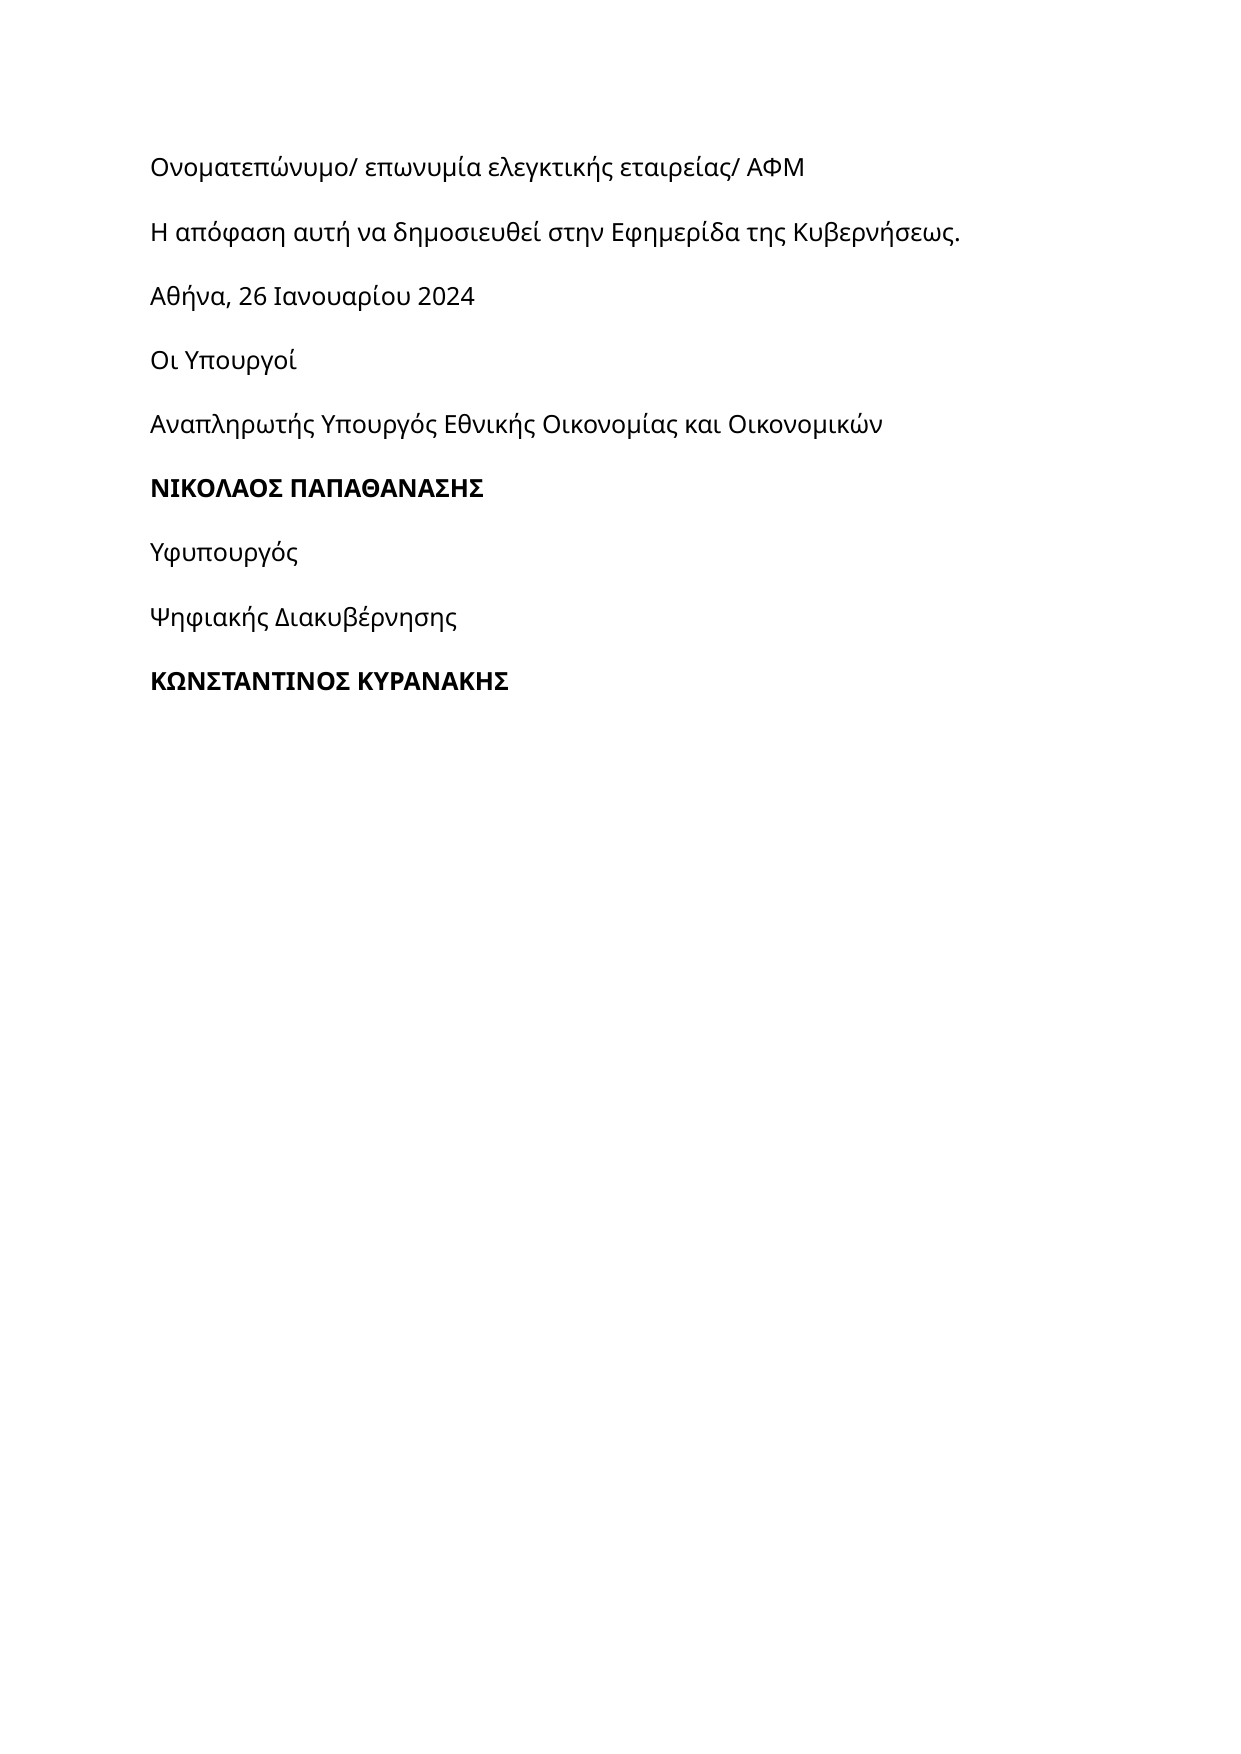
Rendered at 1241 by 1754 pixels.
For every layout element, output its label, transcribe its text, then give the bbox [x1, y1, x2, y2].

text Οι Υπουργοί [150, 342, 1090, 377]
text ΝΙΚΟΛΑΟΣ ΠΑΠΑΘΑΝΑΣΗΣ [150, 471, 1090, 505]
text Υφυπουργός [150, 535, 1090, 569]
text Ονοματεπώνυμο/ επωνυμία ελεγκτικής εταιρείας/ ΑΦΜ [150, 150, 1090, 184]
text Η απόφαση αυτή να δημοσιευθεί στην Εφημερίδα της Κυβερνήσεως. [150, 214, 1090, 248]
text ΚΩΝΣΤΑΝΤΙΝΟΣ ΚΥΡΑΝΑΚΗΣ [150, 663, 1090, 697]
text Αναπληρωτής Υπουργός Εθνικής Οικονομίας και Οικονομικών [150, 407, 1090, 441]
text Ψηφιακής Διακυβέρνησης [150, 599, 1090, 633]
text Αθήνα, 26 Ιανουαρίου 2024 [150, 278, 1090, 312]
